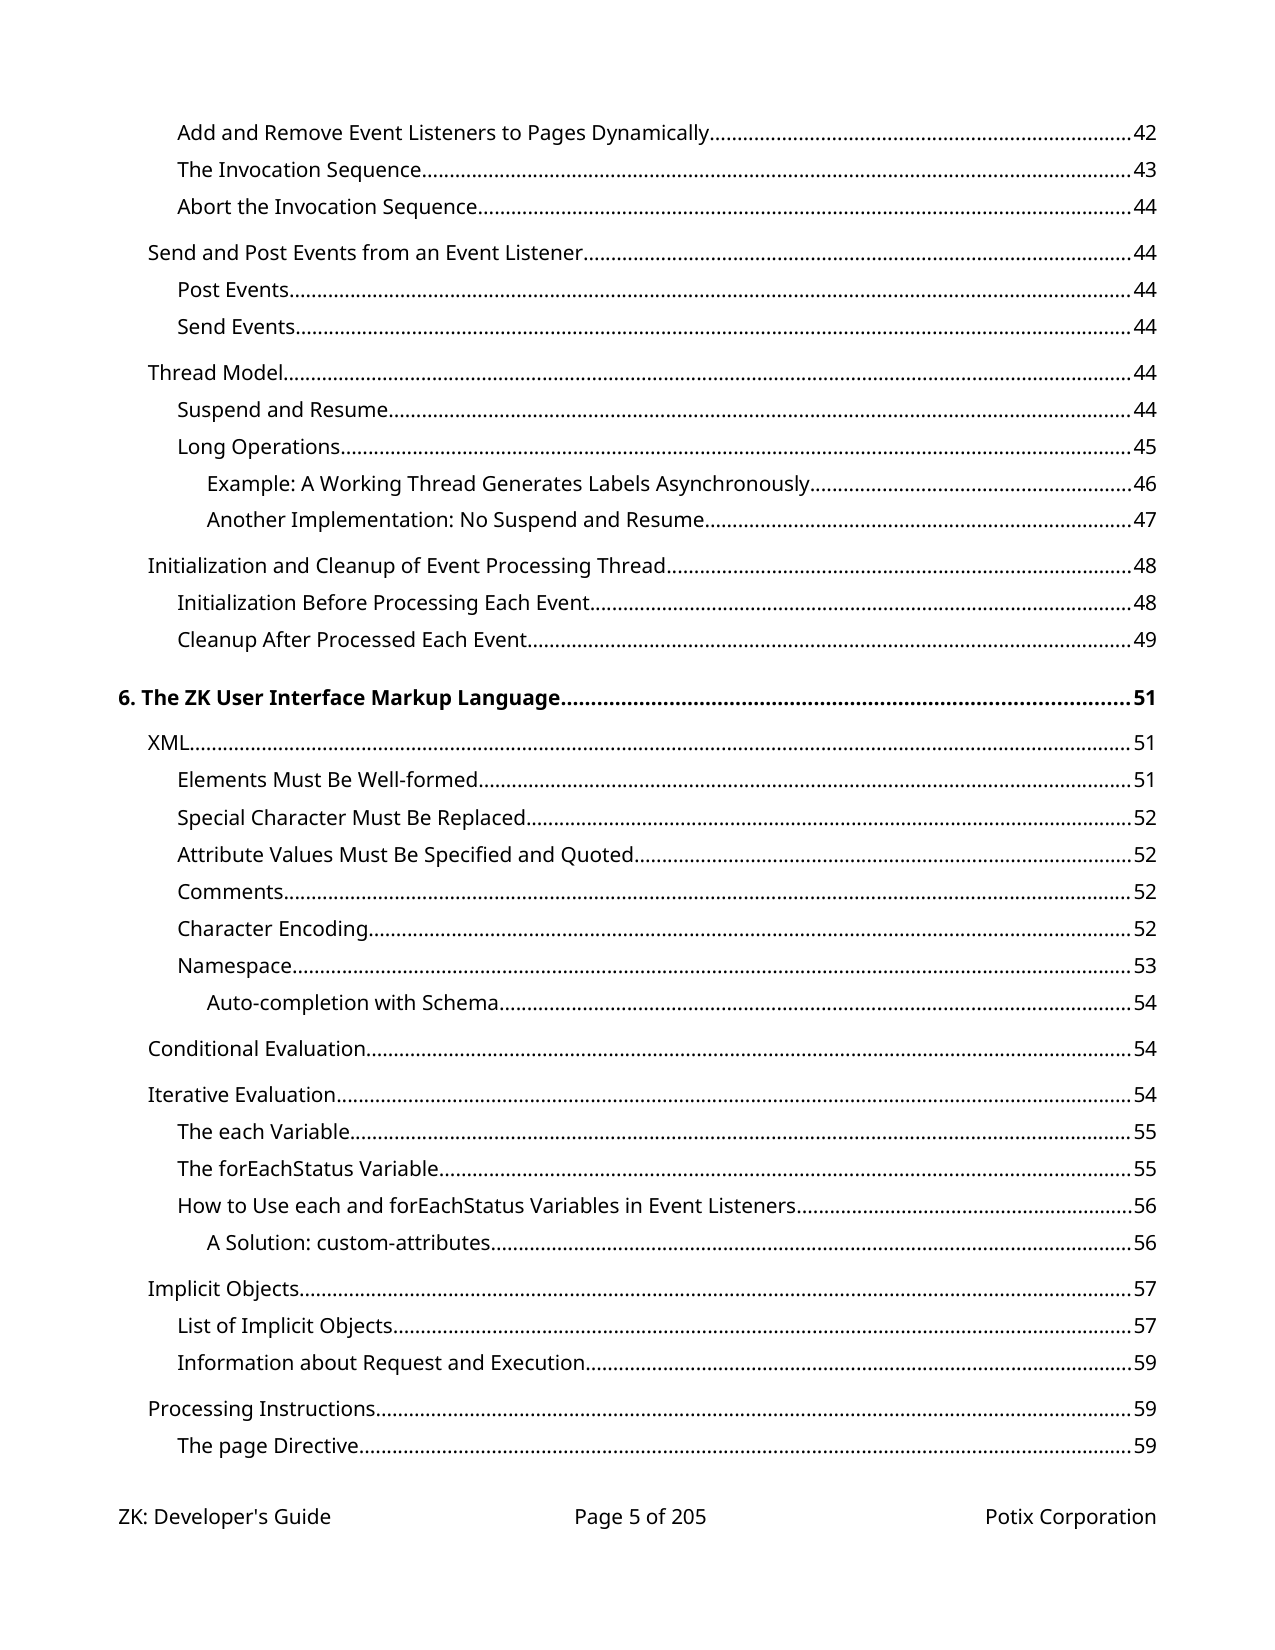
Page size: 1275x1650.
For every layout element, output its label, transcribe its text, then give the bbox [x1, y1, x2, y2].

text Processing Instructions 59 [148, 1394, 1157, 1423]
text Cleanup After Processed Each Event 49 [177, 625, 1157, 653]
text Suspend and Resume 44 [177, 395, 1157, 424]
text The Invocation Sequence 43 [177, 155, 1157, 183]
text The each Variable 55 [177, 1117, 1157, 1145]
text Special Character Must Be Replaced 52 [177, 803, 1157, 831]
text A Solution: custom-attributes 56 [207, 1228, 1157, 1257]
text Initialization and Cleanup of Event Processing Thread 48 [148, 551, 1157, 579]
text Add and Remove Event Listeners to Pages Dynamically 42 [177, 118, 1157, 146]
text Send Events 44 [177, 312, 1157, 341]
text Elements Must Be Well-formed 51 [177, 766, 1157, 794]
text Attribute Values Must Be Specified and Quoted 52 [177, 840, 1157, 868]
text Initialization Before Processing Each Event 48 [177, 588, 1157, 616]
text Information about Request and Execution 59 [177, 1348, 1157, 1377]
text Conditional Evaluation 54 [148, 1034, 1157, 1062]
text How to Use each and forEachStatus Variables in Event Listeners 56 [177, 1191, 1157, 1219]
text Long Operations 45 [177, 432, 1157, 461]
text Another Implementation: No Suspend and Resume 47 [207, 505, 1157, 533]
text Send and Post Events from an Event Listener 44 [148, 238, 1157, 266]
text XML 51 [148, 728, 1157, 757]
text Comments 52 [177, 877, 1157, 905]
text Namespace 53 [177, 951, 1157, 979]
text Auto-completion with Schema 54 [207, 988, 1157, 1016]
text List of Implicit Objects 57 [177, 1311, 1157, 1339]
text Example: A Working Thread Generates Labels Asynchronously 46 [207, 469, 1157, 498]
text Character Encoding 52 [177, 914, 1157, 942]
text Iterative Evaluation 54 [148, 1080, 1157, 1108]
text Abort the Invocation Sequence 44 [177, 192, 1157, 221]
text The page Directive 59 [177, 1431, 1157, 1460]
text 6. The ZK User Interface Markup Language 51 [118, 683, 1157, 711]
text The forEachStatus Variable 55 [177, 1154, 1157, 1182]
text Implicit Objects 57 [148, 1274, 1157, 1302]
text Post Events 44 [177, 275, 1157, 303]
text Thread Model 44 [148, 358, 1157, 387]
